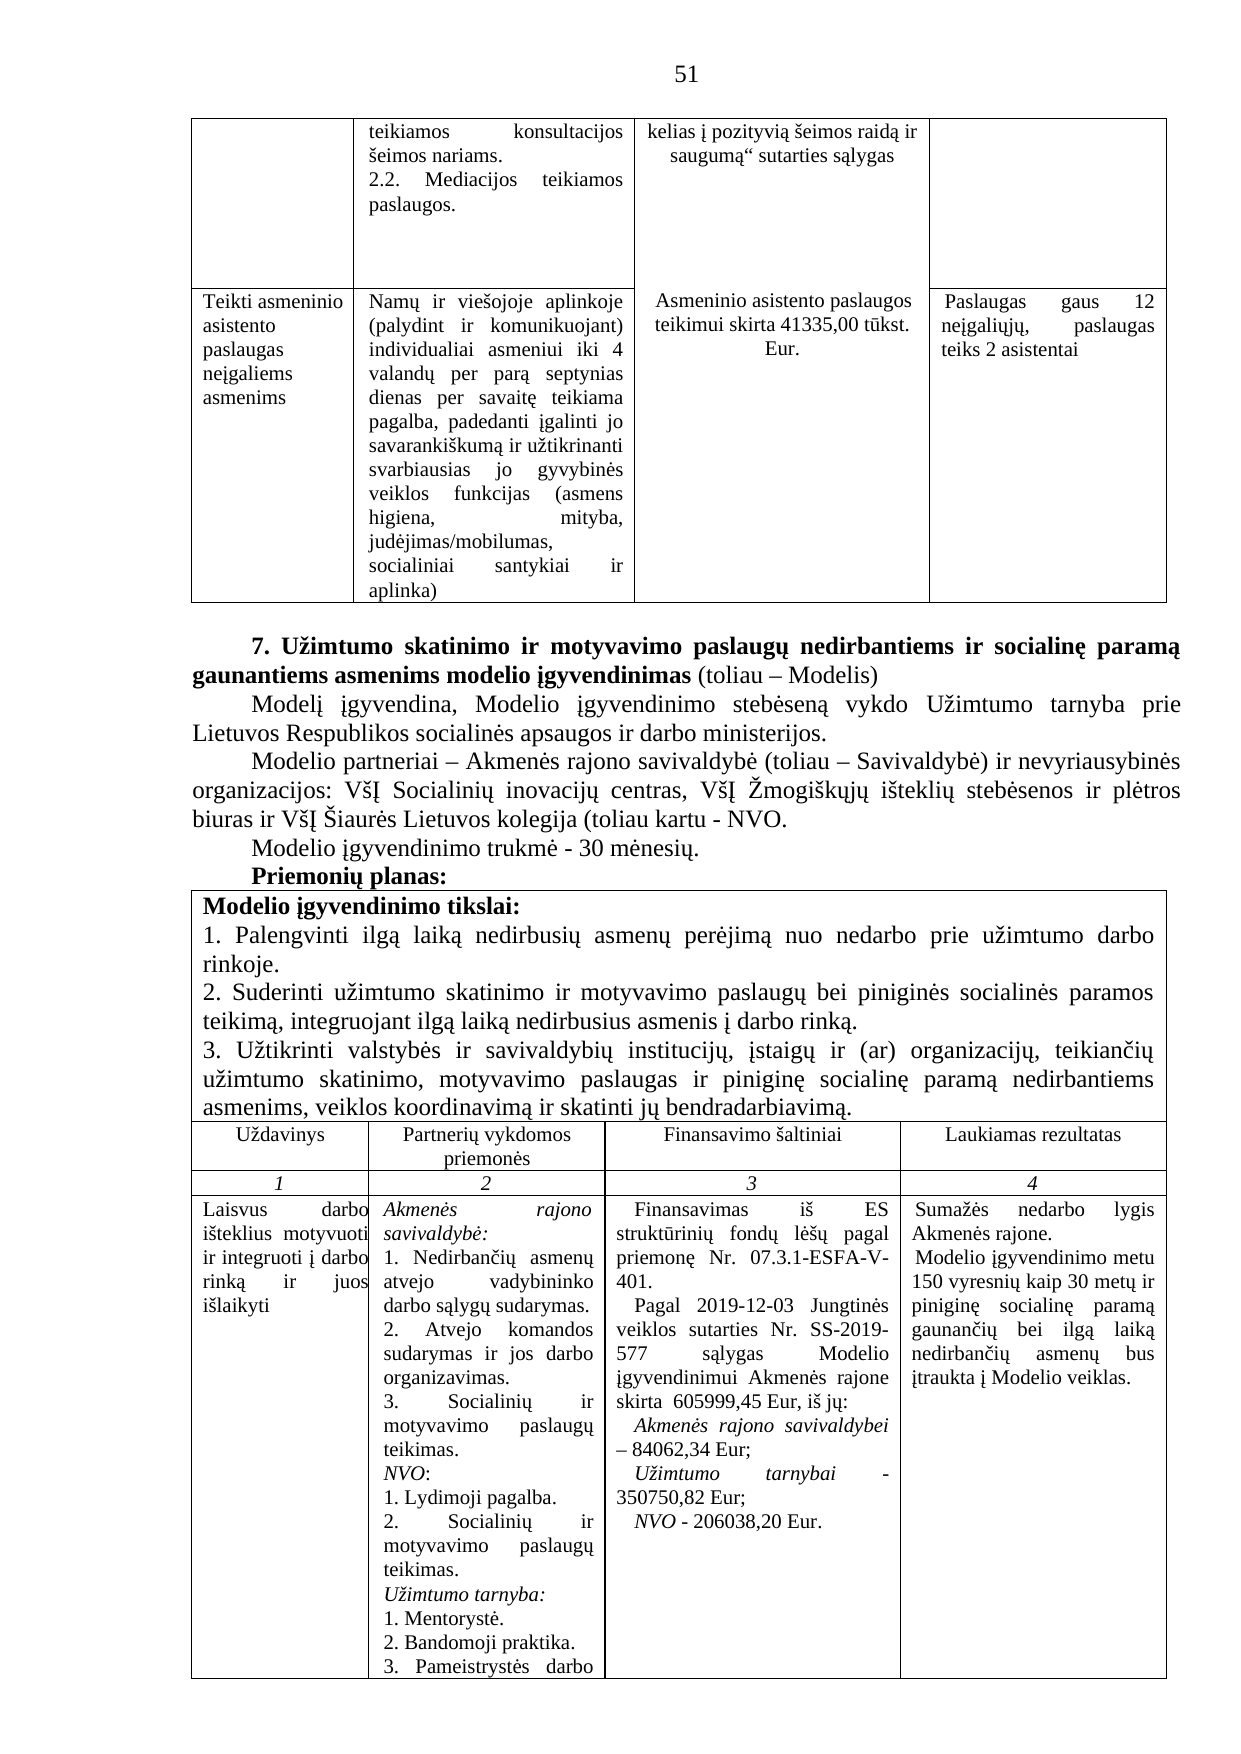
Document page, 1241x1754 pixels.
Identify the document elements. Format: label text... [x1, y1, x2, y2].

table_cell [192, 119, 353, 288]
table_cell Finansavimo šaltiniai [606, 1122, 900, 1170]
text Modelio įgyvendinimo trukmė - 30 mėnesių. [192, 833, 1181, 861]
table_cell Laukiamas rezultatas [901, 1122, 1166, 1170]
table_cell 1 [192, 1171, 368, 1195]
table_cell Uždavinys [192, 1122, 368, 1170]
table_cell 2 [369, 1171, 604, 1195]
text Priemonių planas: [192, 861, 1181, 890]
table_cell Paslaugas gaus 12 neįgaliųjų, paslaugas teiks 2 asistentai [930, 289, 1166, 602]
table_cell teikiamos konsultacijos šeimos nariams. 2.2. Mediacijos teikiamos paslaugos. [354, 119, 634, 288]
table_cell Akmenės rajono savivaldybė: 1. Nedirbančių asmenų atvejo vadybininko darbo sąlygų sudarymas. 2. Atvejo komandos sudarymas ir jos darbo organizavimas. 3. Socialinių ir motyvavimo paslaugų teikimas. NVO: 1. Lydimoji pagalba. 2. Socialinių ir motyvavimo paslaugų teikimas. Užimtumo tarnyba: 1. Mentorystė. 2. Bandomoji praktika. 3. Pameistrystės darbo [369, 1196, 604, 1678]
table_cell Sumažės nedarbo lygis Akmenės rajone. Modelio įgyvendinimo metu 150 vyresnių kaip 30 metų ir piniginę socialinę paramą gaunančių bei ilgą laiką nedirbančių asmenų bus įtraukta į Modelio veiklas. [901, 1196, 1166, 1678]
table_cell kelias į pozityvią šeimos raidą ir saugumą“ sutarties sąlygas Asmeninio asistento paslaugos teikimui skirta 41335,00 tūkst. Eur. [635, 119, 929, 602]
table_cell Teikti asmeninio asistento paslaugas neįgaliems asmenims [192, 289, 353, 602]
text Modelio partneriai – Akmenės rajono savivaldybė (toliau – Savivaldybė) ir nevyriausybinės organizacijos: VšĮ Socialinių inovacijų centras, VšĮ Žmogiškųjų išteklių stebėsenos ir plėtros biuras ir VšĮ Šiaurės Lietuvos kolegija (toliau kartu - NVO. [192, 746, 1181, 833]
table_cell Laisvus darbo išteklius motyvuoti ir integruoti į darbo rinką ir juos išlaikyti [192, 1196, 368, 1678]
text Modelį įgyvendina, Modelio įgyvendinimo stebėseną vykdo Užimtumo tarnyba prie Lietuvos Respublikos socialinės apsaugos ir darbo ministerijos. [192, 689, 1181, 746]
table_header Modelio įgyvendinimo tikslai: 1. Palengvinti ilgą laiką nedirbusių asmenų perėjimą nuo nedarbo prie užimtumo darbo rinkoje. 2. Suderinti užimtumo skatinimo ir motyvavimo paslaugų bei piniginės socialinės paramos teikimą, integruojant ilgą laiką nedirbusius asmenis į darbo rinką. 3. Užtikrinti valstybės ir savivaldybių institucijų, įstaigų ir (ar) organizacijų, teikiančių užimtumo skatinimo, motyvavimo paslaugas ir piniginę socialinę paramą nedirbantiems asmenims, veiklos koordinavimą ir skatinti jų bendradarbiavimą. [192, 891, 1166, 1121]
text 7. Užimtumo skatinimo ir motyvavimo paslaugų nedirbantiems ir socialinę paramą gaunantiems asmenims modelio įgyvendinimas (toliau – Modelis) [192, 631, 1181, 689]
table_cell Finansavimas iš ES struktūrinių fondų lėšų pagal priemonę Nr. 07.3.1-ESFA-V-401. Pagal 2019-12-03 Jungtinės veiklos sutarties Nr. SS-2019-577 sąlygas Modelio įgyvendinimui Akmenės rajone skirta 605999,45 Eur, iš jų: Akmenės rajono savivaldybei – 84062,34 Eur; Užimtumo tarnybai - 350750,82 Eur; NVO - 206038,20 Eur. [606, 1196, 900, 1678]
table_cell Partnerių vykdomos priemonės [369, 1122, 604, 1170]
table_cell Namų ir viešojoje aplinkoje (palydint ir komunikuojant) individualiai asmeniui iki 4 valandų per parą septynias dienas per savaitę teikiama pagalba, padedanti įgalinti jo savarankiškumą ir užtikrinanti svarbiausias jo gyvybinės veiklos funkcijas (asmens higiena, mityba, judėjimas/mobilumas, socialiniai santykiai ir aplinka) [354, 289, 634, 602]
table_cell 3 [606, 1171, 900, 1195]
table_cell 4 [901, 1171, 1166, 1195]
table_cell [930, 119, 1166, 288]
